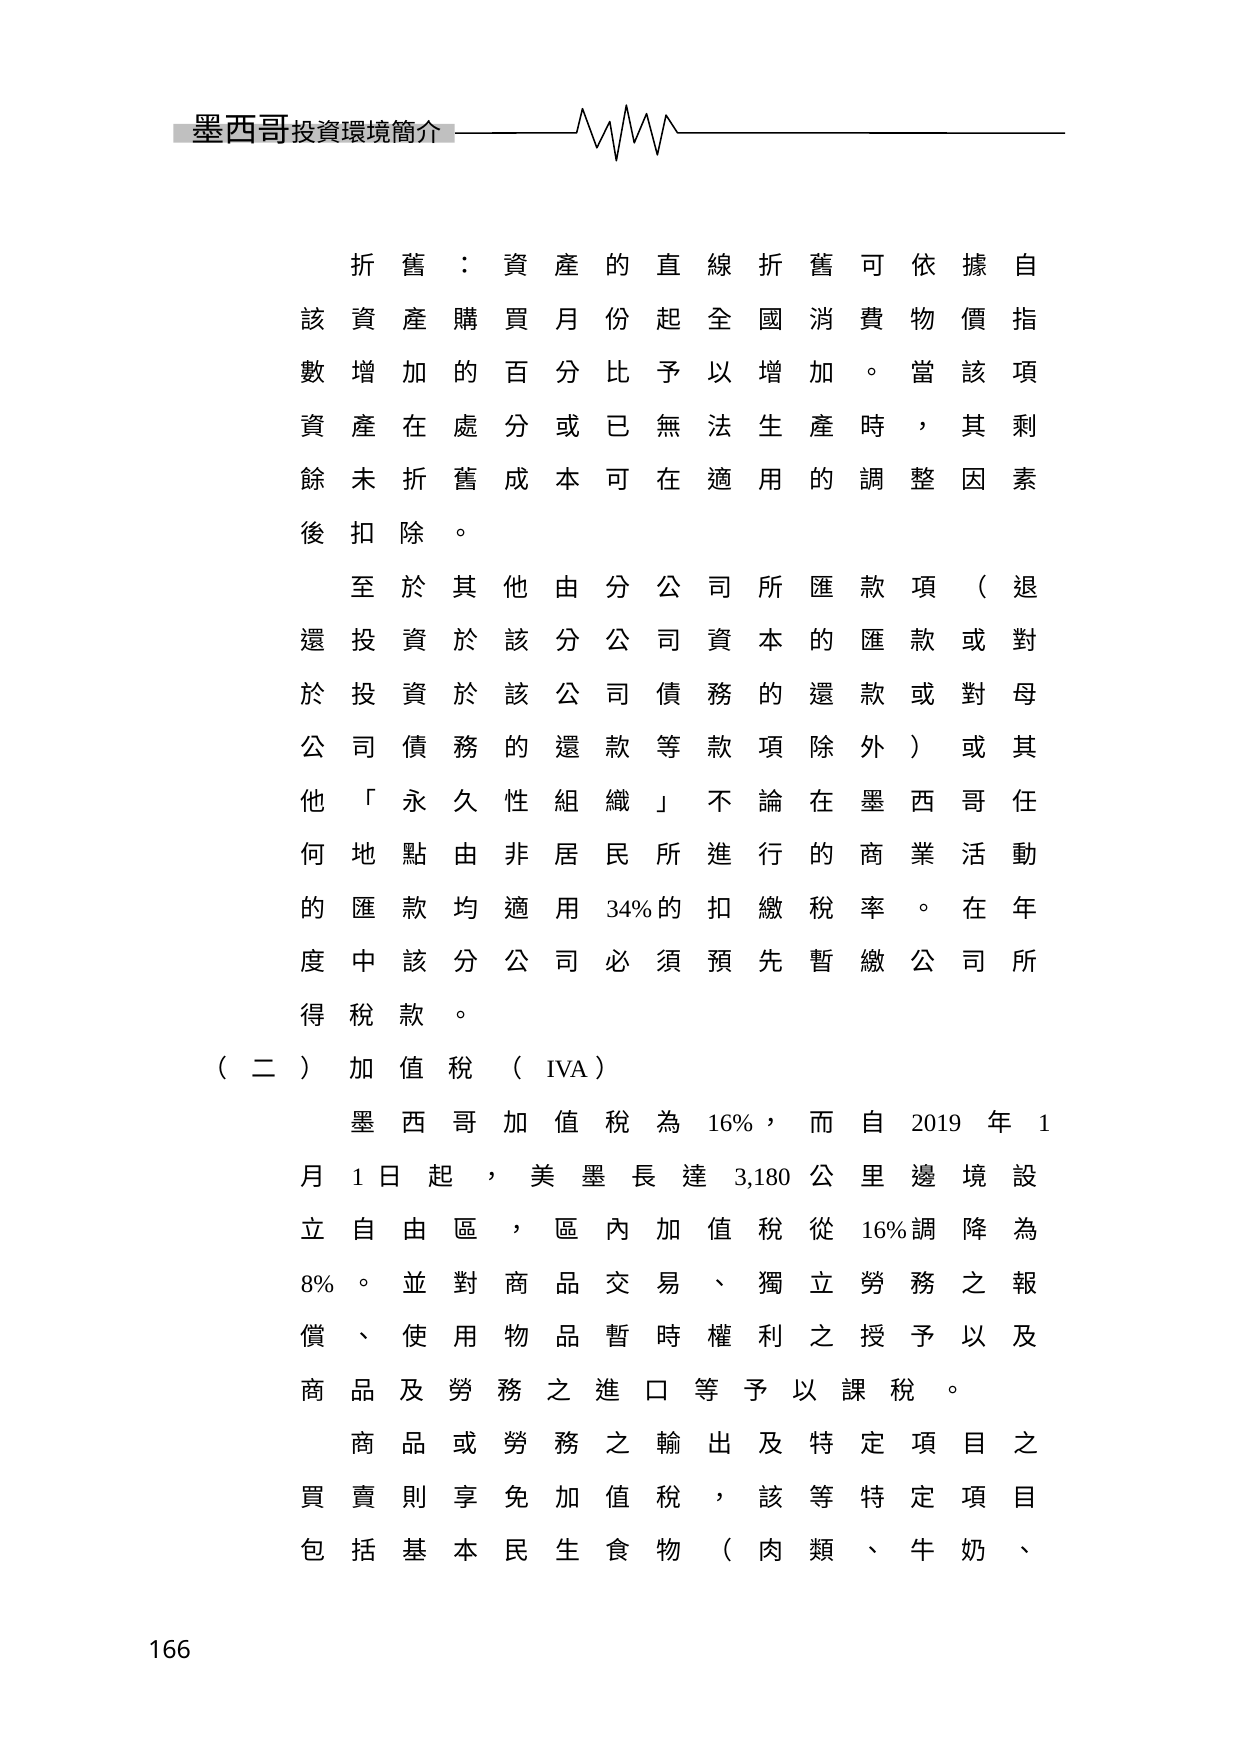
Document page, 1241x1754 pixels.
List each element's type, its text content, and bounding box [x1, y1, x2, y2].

text （二）加值稅（IVA） [202, 1040, 1063, 1094]
text 墨西哥加值稅為16%，而自2019年1月1日起，美墨長達3,180公里邊境設立自由區，區內加值稅從16%調降為8%。並對商品交易、獨立勞務之報償、使用物品暫時權利之授予以及商品及勞務之進口等予以課稅。 [276, 1094, 1063, 1415]
text 折舊：資產的直線折舊可依據自該資產購買月份起全國消費物價指數增加的百分比予以增加。當該項資產在處分或已無法生產時，其剩餘未折舊成本可在適用的調整因素後扣除。 [276, 237, 1063, 558]
text 至於其他由分公司所匯款項（退還投資於該分公司資本的匯款或對於投資於該公司債務的還款或對母公司債務的還款等款項除外）或其他「永久性組織」不論在墨西哥任何地點由非居民所進行的商業活動的匯款均適用34%的扣繳稅率。在年度中該分公司必須預先暫繳公司所得稅款。 [276, 558, 1063, 1040]
text 商品或勞務之輸出及特定項目之買賣則享免加值稅，該等特定項目包括基本民生食物（肉類、牛奶、 [276, 1415, 1063, 1576]
